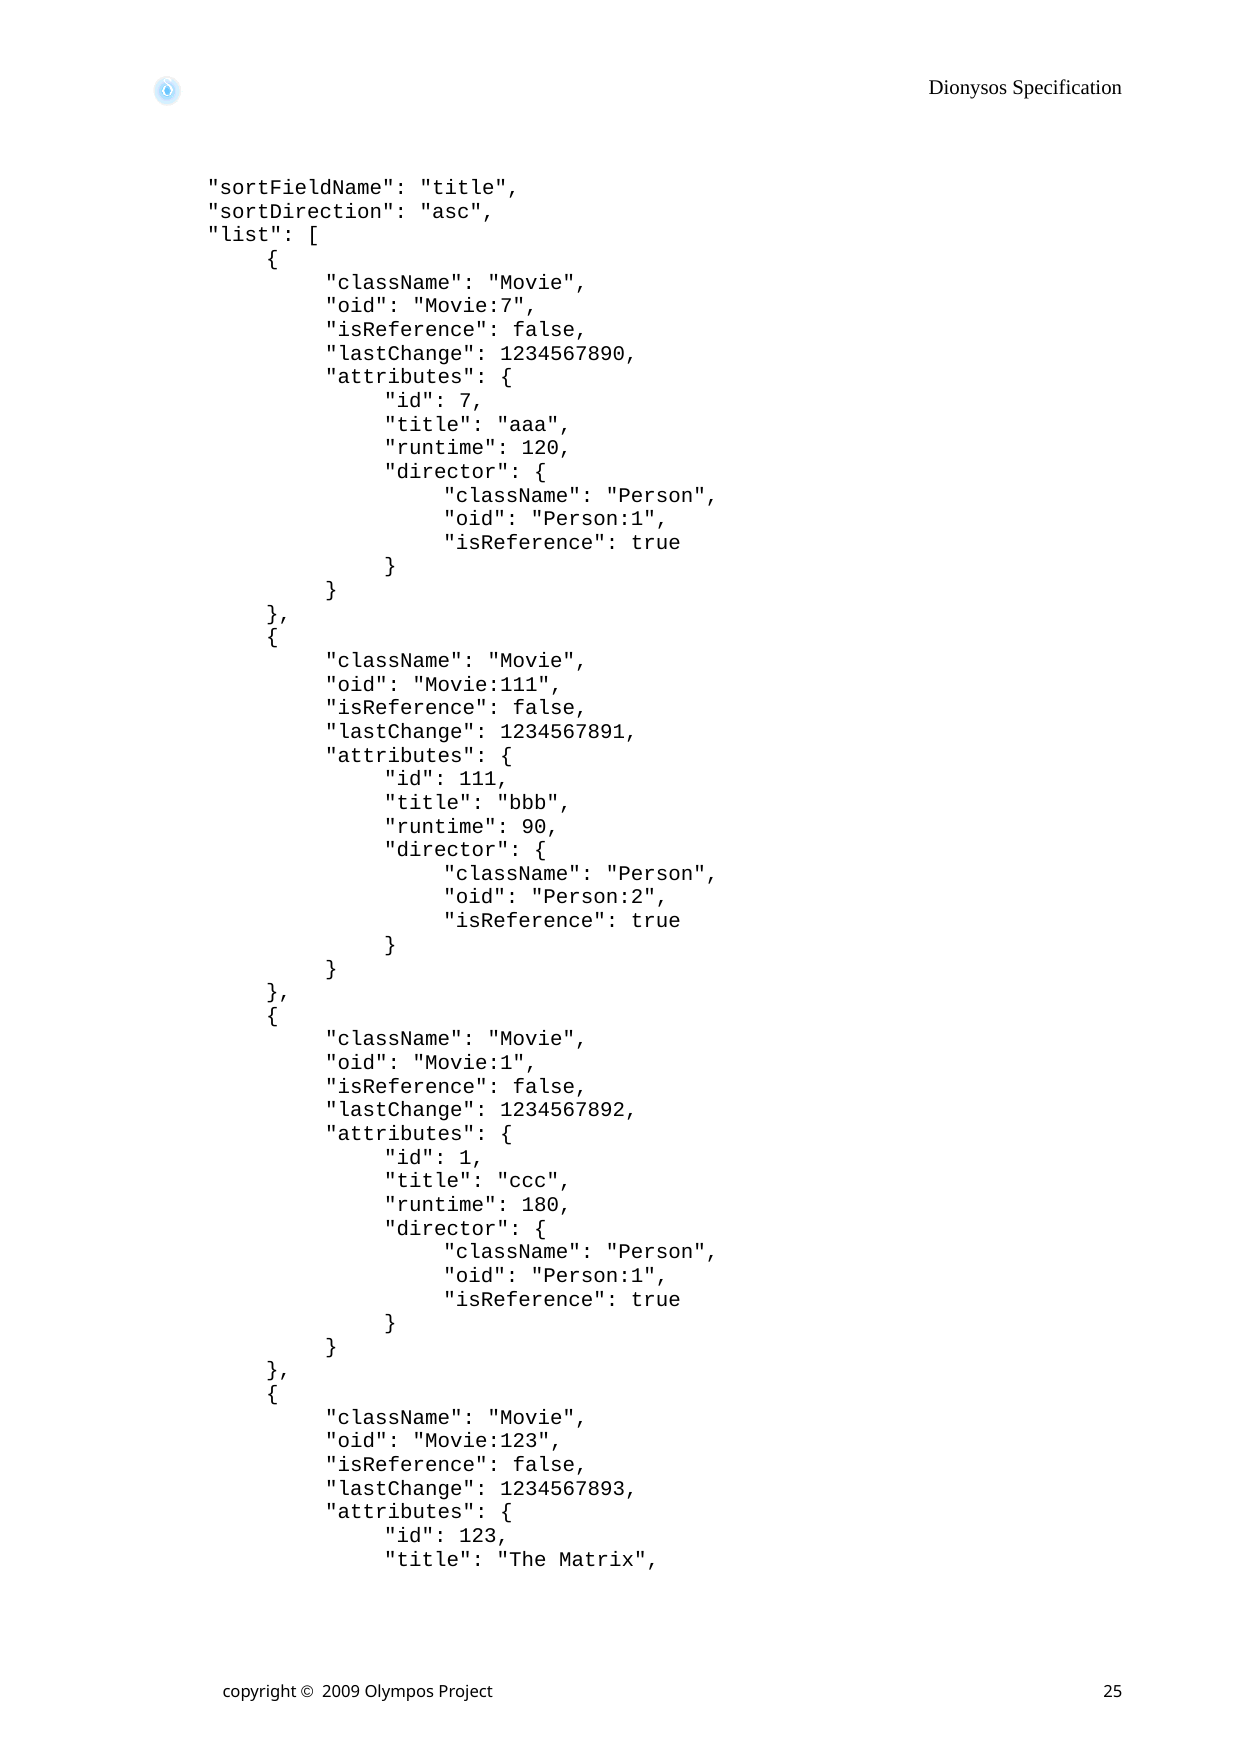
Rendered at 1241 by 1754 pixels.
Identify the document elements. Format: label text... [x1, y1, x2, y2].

text "lastChange": 1234567892, [148, 1099, 1122, 1123]
text "title": "The Matrix", [148, 1549, 1122, 1572]
text "attributes": { [148, 366, 1122, 390]
text "className": "Movie", [148, 272, 1122, 295]
text "oid": "Movie:123", [148, 1430, 1122, 1454]
text "id": 123, [148, 1525, 1122, 1549]
text "isReference": true [148, 910, 1122, 934]
text "id": 111, [148, 768, 1122, 792]
text "title": "ccc", [148, 1170, 1122, 1194]
text "list": [ [148, 224, 1122, 248]
text "oid": "Person:1", [148, 1265, 1122, 1288]
text "title": "bbb", [148, 792, 1122, 816]
text "className": "Person", [148, 484, 1122, 508]
text { [148, 248, 1122, 272]
text { [148, 626, 1122, 650]
text } [148, 1312, 1122, 1336]
picture [152, 75, 184, 106]
text "oid": "Movie:7", [148, 295, 1122, 319]
text "runtime": 90, [148, 816, 1122, 839]
text }, [148, 1359, 1122, 1383]
text "isReference": false, [148, 1454, 1122, 1478]
text "id": 7, [148, 390, 1122, 414]
text } [148, 934, 1122, 957]
text "attributes": { [148, 1501, 1122, 1525]
text "title": "aaa", [148, 414, 1122, 437]
text "isReference": false, [148, 697, 1122, 721]
text "director": { [148, 839, 1122, 863]
text "oid": "Person:1", [148, 508, 1122, 532]
text "className": "Movie", [148, 1028, 1122, 1052]
text "runtime": 120, [148, 437, 1122, 461]
text "oid": "Person:2", [148, 887, 1122, 910]
text } [148, 1336, 1122, 1359]
text "oid": "Movie:111", [148, 674, 1122, 697]
text "runtime": 180, [148, 1194, 1122, 1218]
text "lastChange": 1234567893, [148, 1478, 1122, 1501]
text "director": { [148, 1218, 1122, 1241]
text "isReference": false, [148, 319, 1122, 343]
text "isReference": true [148, 1288, 1122, 1312]
text }, [148, 981, 1122, 1005]
text } [148, 579, 1122, 603]
text "attributes": { [148, 1123, 1122, 1147]
text "className": "Person", [148, 863, 1122, 887]
text "className": "Movie", [148, 650, 1122, 674]
text "attributes": { [148, 745, 1122, 768]
text "sortFieldName": "title", [148, 177, 1122, 201]
text } [148, 556, 1122, 579]
text "isReference": false, [148, 1076, 1122, 1099]
text "lastChange": 1234567891, [148, 721, 1122, 745]
text "className": "Person", [148, 1241, 1122, 1265]
text "sortDirection": "asc", [148, 201, 1122, 224]
text "oid": "Movie:1", [148, 1052, 1122, 1076]
text "id": 1, [148, 1147, 1122, 1170]
text "director": { [148, 461, 1122, 484]
text "lastChange": 1234567890, [148, 343, 1122, 366]
text { [148, 1383, 1122, 1407]
text "isReference": true [148, 532, 1122, 556]
text } [148, 957, 1122, 981]
text }, [148, 603, 1122, 626]
text "className": "Movie", [148, 1407, 1122, 1430]
text { [148, 1005, 1122, 1028]
